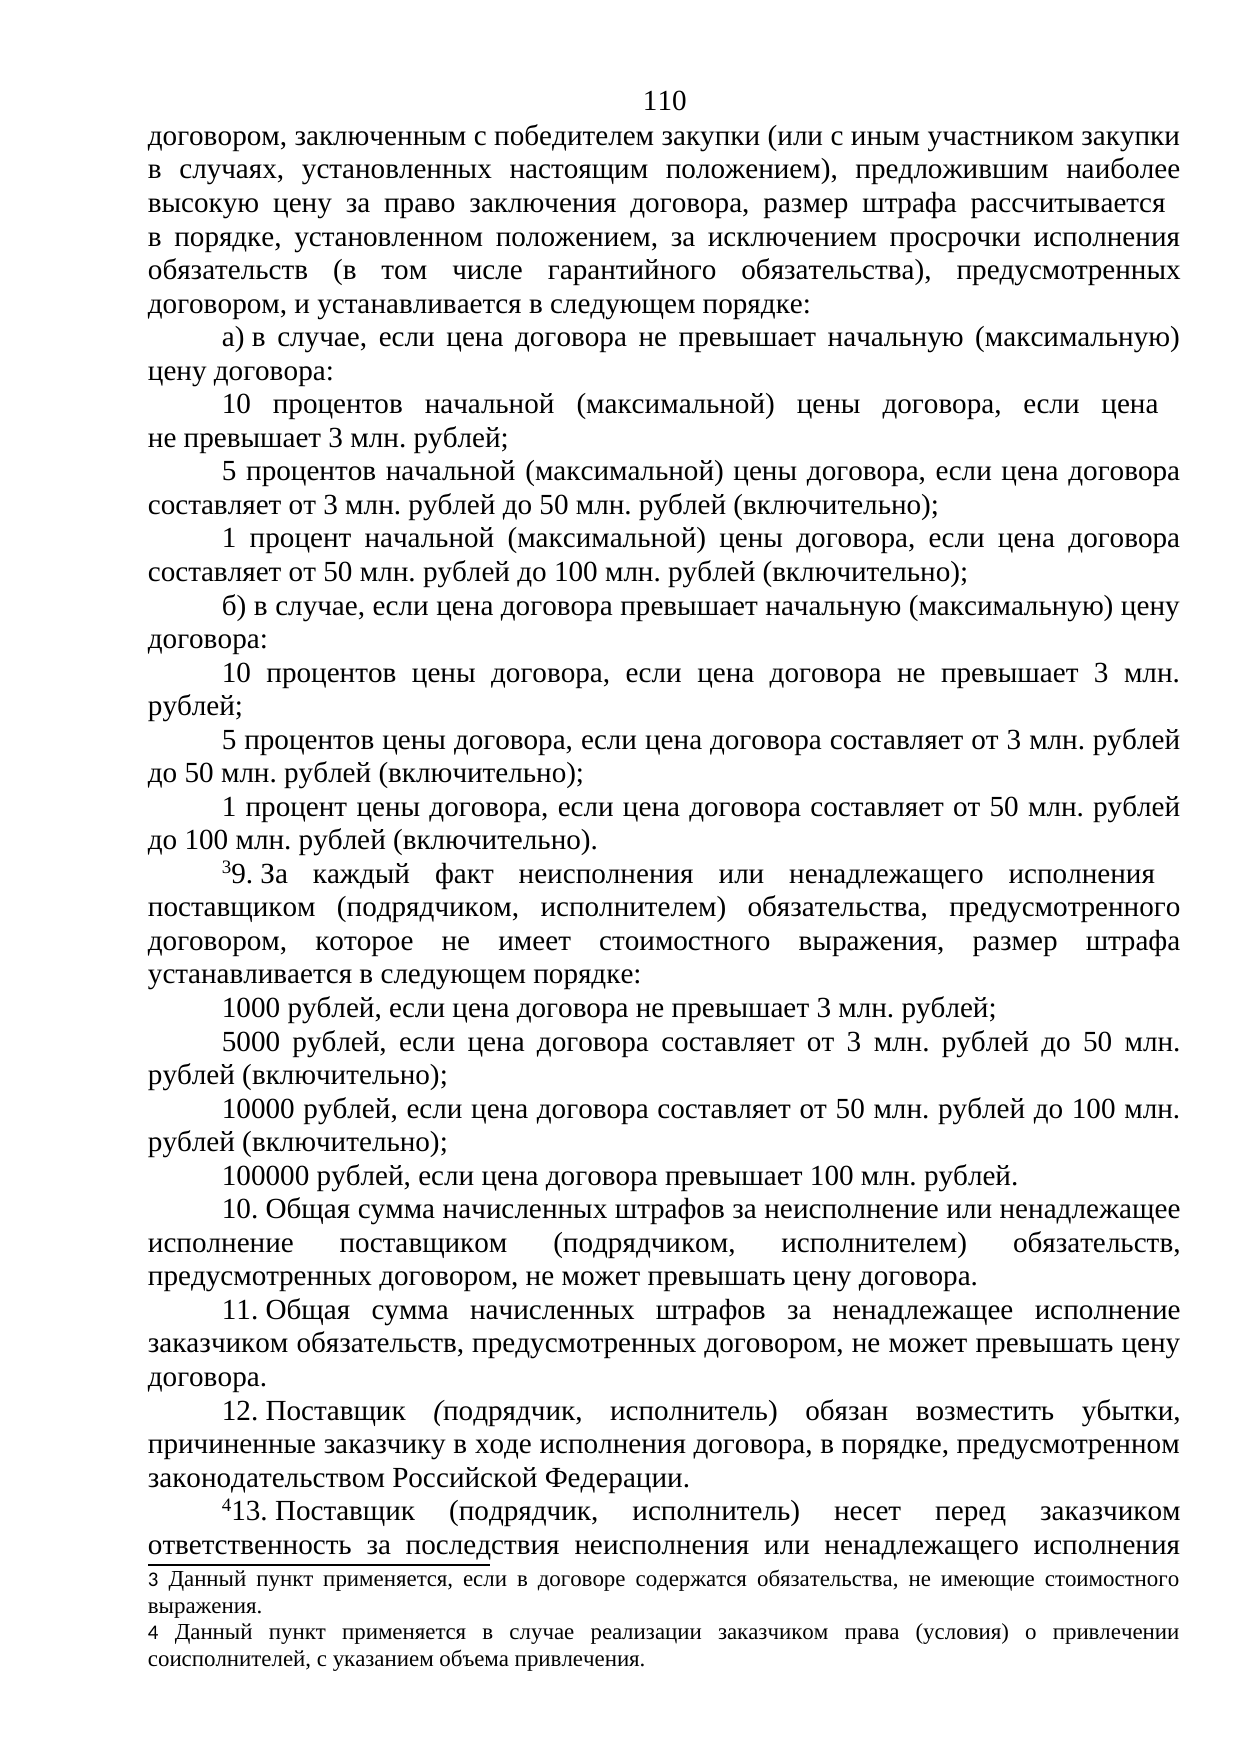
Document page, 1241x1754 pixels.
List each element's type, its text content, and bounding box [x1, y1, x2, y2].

text 11. Общая сумма начисленных штрафов за ненадлежащее исполнение заказчиком обязательств, предусмотренных договором, не может превышать цену договора. [148, 1292, 1181, 1393]
text 13. Поставщик (подрядчик, исполнитель) несет перед заказчиком ответственность за последствия неисполнения или ненадлежащего исполнения [148, 1493, 1181, 1560]
text 9. За каждый факт неисполнения или ненадлежащего исполнения поставщиком (подрядчиком, исполнителем) обязательства, предусмотренного договором, которое не имеет стоимостного выражения, размер штрафа устанавливается в следующем порядке: [148, 856, 1181, 990]
text 10. Общая сумма начисленных штрафов за неисполнение или ненадлежащее исполнение поставщиком (подрядчиком, исполнителем) обязательств, предусмотренных договором, не может превышать цену договора. [148, 1191, 1181, 1292]
text 12. Поставщик (подрядчик, исполнитель) обязан возместить убытки, причиненные заказчику в ходе исполнения договора, в порядке, предусмотренном законодательством Российской Федерации. [148, 1393, 1181, 1493]
text б) в случае, если цена договора превышает начальную (максимальную) цену договора: [148, 588, 1181, 655]
text 1 процент начальной (максимальной) цены договора, если цена договора составляет от 50 млн. рублей до 100 млн. рублей (включительно); [148, 521, 1181, 588]
text Данный пункт применяется в случае реализации заказчиком права (условия) о привлечении соисполнителей, с указанием объема привлечения. [148, 1618, 1181, 1671]
text 1000 рублей, если цена договора не превышает 3 млн. рублей; [148, 990, 1181, 1024]
text 5000 рублей, если цена договора составляет от 3 млн. рублей до 50 млн. рублей (включительно); [148, 1024, 1181, 1091]
text договором, заключенным с победителем закупки (или с иным участником закупки в случаях, установленных настоящим положением), предложившим наиболее высокую цену за право заключения договора, размер штрафа рассчитывается в порядке, установленном положением, за исключением просрочки исполнения обязательств (в том числе гарантийного обязательства), предусмотренных договором, и устанавливается в следующем порядке: [148, 118, 1181, 319]
text Данный пункт применяется, если в договоре содержатся обязательства, не имеющие стоимостного выражения. [148, 1565, 1181, 1618]
text 10 процентов цены договора, если цена договора не превышает 3 млн. рублей; [148, 655, 1181, 722]
text 100000 рублей, если цена договора превышает 100 млн. рублей. [148, 1158, 1181, 1191]
text а) в случае, если цена договора не превышает начальную (максимальную) цену договора: [148, 319, 1181, 386]
text 5 процентов цены договора, если цена договора составляет от 3 млн. рублей до 50 млн. рублей (включительно); [148, 722, 1181, 789]
text 10000 рублей, если цена договора составляет от 50 млн. рублей до 100 млн. рублей (включительно); [148, 1091, 1181, 1158]
text 10 процентов начальной (максимальной) цены договора, если цена не превышает 3 млн. рублей; [148, 386, 1181, 453]
text 1 процент цены договора, если цена договора составляет от 50 млн. рублей до 100 млн. рублей (включительно). [148, 789, 1181, 856]
text 5 процентов начальной (максимальной) цены договора, если цена договора составляет от 3 млн. рублей до 50 млн. рублей (включительно); [148, 453, 1181, 521]
